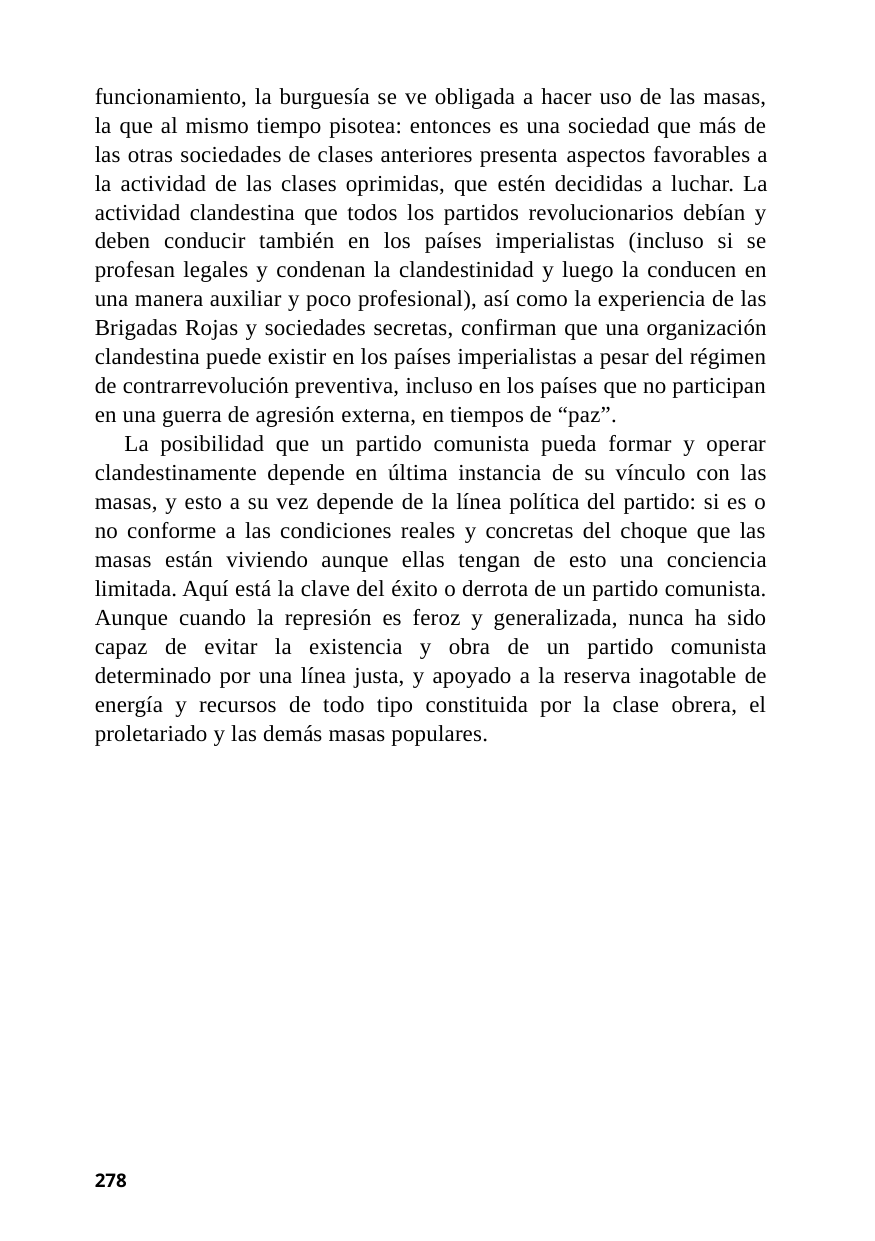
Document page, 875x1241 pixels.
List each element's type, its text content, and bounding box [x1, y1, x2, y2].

text funcionamiento, la burguesía se ve obligada a hacer uso de las masas, la que al mismo tiempo pisotea: entonces es una sociedad que más de las otras sociedades de clases anteriores presenta aspectos favorables a la actividad de las clases oprimidas, que estén decididas a luchar. La actividad clandestina que todos los partidos revolucionarios debían y deben conducir también en los países imperialistas (incluso si se profesan legales y condenan la clandestinidad y luego la conducen en una manera auxiliar y poco profesional), así como la experiencia de las Brigadas Rojas y sociedades secretas, confirman que una organización clandestina puede existir en los países imperialistas a pesar del régimen de contrarrevolución preventiva, incluso en los países que no participan en una guerra de agresión externa, en tiempos de “paz”. [94, 83, 768, 428]
text La posibilidad que un partido comunista pueda formar y operar clandestinamente depende en última instancia de su vínculo con las masas, y esto a su vez depende de la línea política del partido: si es o no conforme a las condiciones reales y concretas del choque que las masas están viviendo aunque ellas tengan de esto una conciencia limitada. Aquí está la clave del éxito o derrota de un partido comunista. Aunque cuando la represión es feroz y generalizada, nunca ha sido capaz de evitar la existencia y obra de un partido comunista determinado por una línea justa, y apoyado a la reserva inagotable de energía y recursos de todo tipo constituida por la clase obrera, el proletariado y las demás masas populares. [94, 430, 768, 746]
